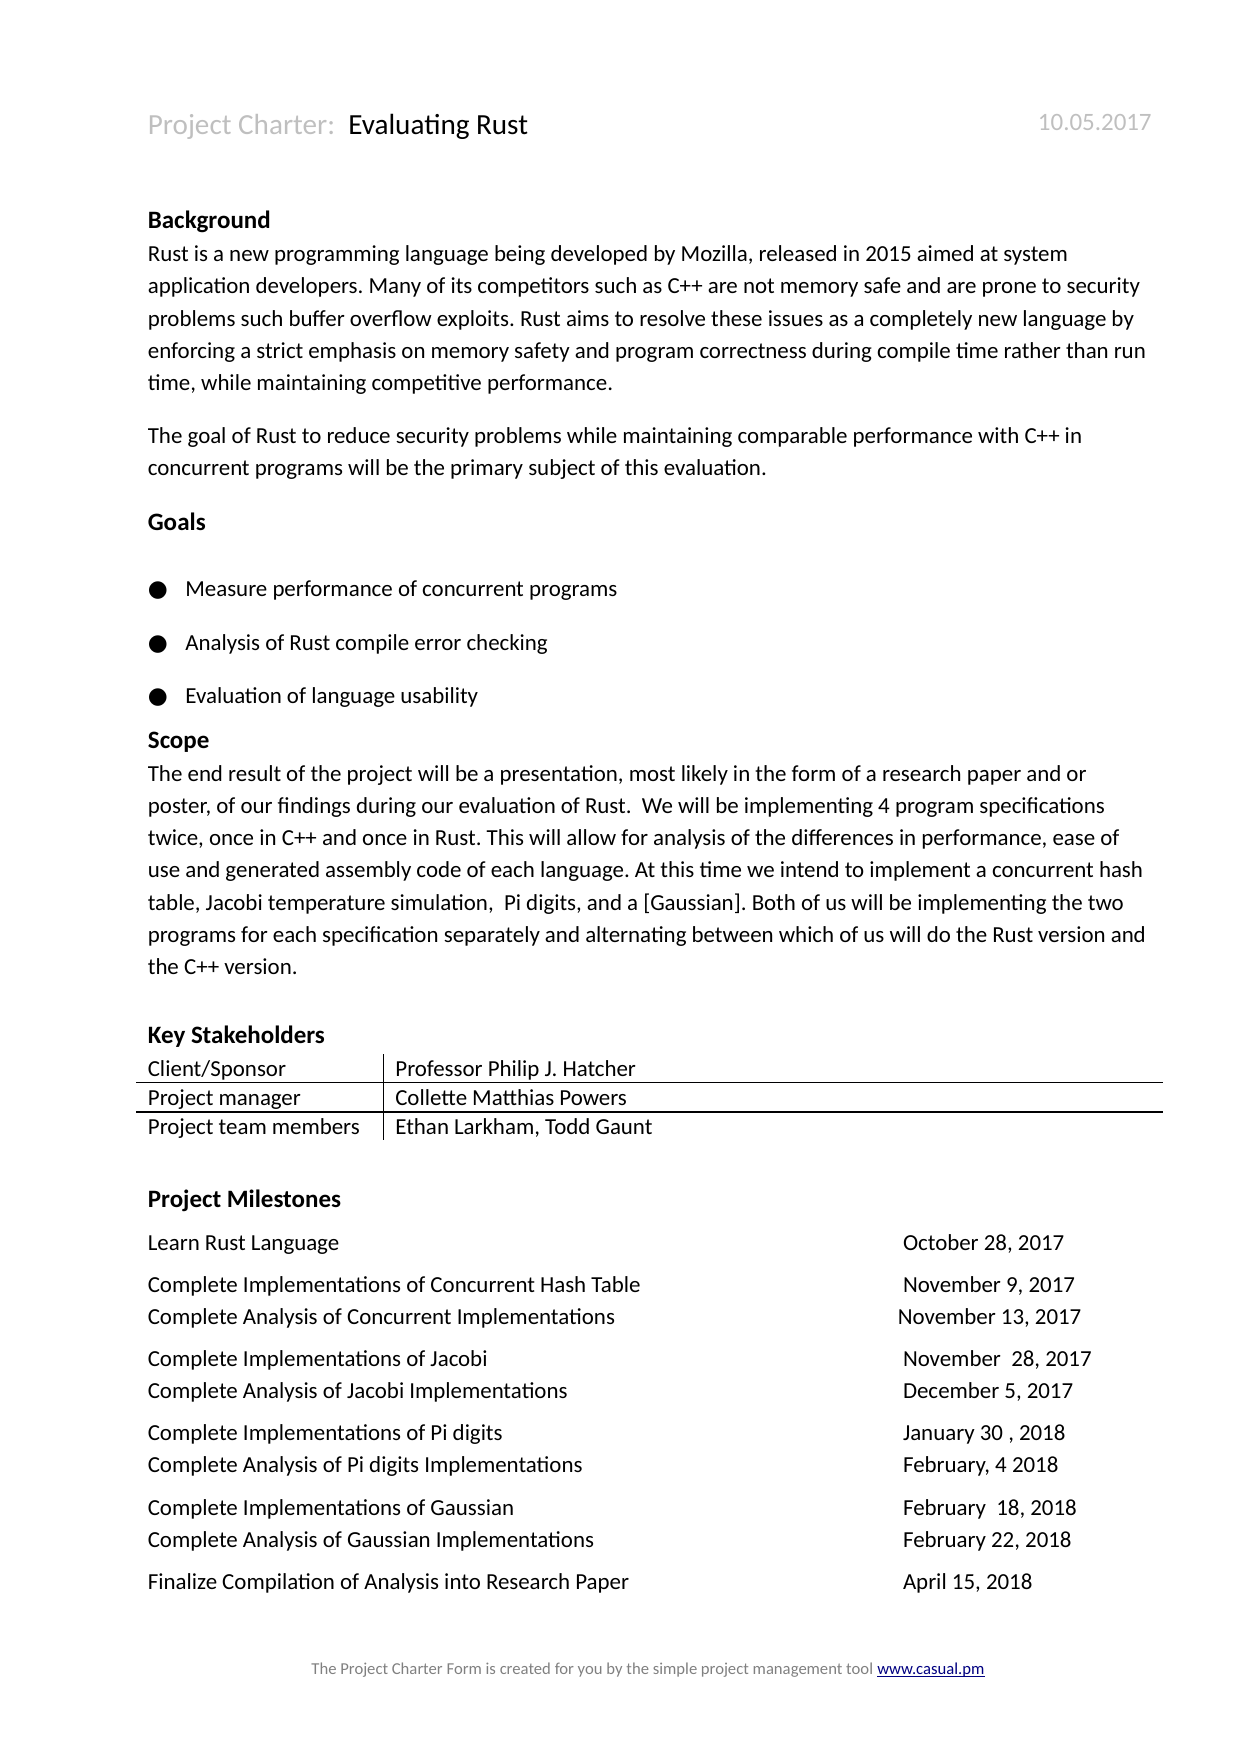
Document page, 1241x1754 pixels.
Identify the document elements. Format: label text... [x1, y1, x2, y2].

text Complete Analysis of Jacobi Implementations December 5, 2017 [148, 1376, 1152, 1404]
table_header Client/Sponsor [136, 1054, 383, 1082]
table_cell Project manager [136, 1083, 383, 1111]
table_cell Project team members [136, 1113, 383, 1140]
text The end result of the project will be a presentation, most likely in the form of a research paper and or poster, of our findings during our evaluation of Rust. We will be implementing 4 program specifications twice, once in C++ and once in Rust. This will allow for analysis of the differences in performance, ease of use and generated assembly code of each language. At this time we intend to implement a concurrent hash table, Jacobi temperature simulation, Pi digits, and a [Gaussian]. Both of us will be implementing the two programs for each specification separately and alternating between which of us will do the Rust version and the C++ version. [148, 759, 1152, 980]
text Complete Implementations of Concurrent Hash Table November 9, 2017 [148, 1270, 1152, 1298]
text Key Stakeholders [148, 984, 1152, 1050]
list Measure performance of concurrent programs [148, 562, 1152, 609]
list Analysis of Rust compile error checking [148, 616, 1152, 663]
text Goals [148, 506, 1152, 537]
text Complete Analysis of Pi digits Implementations February, 4 2018 [148, 1451, 1152, 1479]
text Complete Analysis of Concurrent Implementations November 13, 2017 [148, 1302, 1152, 1330]
text Project Milestones Learn Rust Language October 28, 2017 [148, 1140, 1152, 1256]
text Complete Implementations of Jacobi November 28, 2017 [148, 1344, 1152, 1372]
text Complete Implementations of Pi digits January 30 , 2018 [148, 1418, 1152, 1446]
text Scope [148, 724, 1152, 754]
table_cell Ethan Larkham, Todd Gaunt [384, 1113, 1163, 1140]
text The goal of Rust to reduce security problems while maintaining comparable performance with C++ in concurrent programs will be the primary subject of this evaluation. [148, 421, 1152, 481]
table_header Professor Philip J. Hatcher [384, 1054, 1163, 1082]
table_cell Collette Matthias Powers [384, 1083, 1163, 1111]
text Finalize Compilation of Analysis into Research Paper April 15, 2018 [148, 1567, 1152, 1595]
list Evaluation of language usability [148, 670, 1152, 717]
text Background Rust is a new programming language being developed by Mozilla, released in 2015 aimed at system application developers. Many of its competitors such as C++ are not memory safe and are prone to security problems such buffer overflow exploits. Rust aims to resolve these issues as a completely new language by enforcing a strict emphasis on memory safety and program correctness during compile time rather than run time, while maintaining competitive performance. [148, 169, 1152, 396]
text Complete Implementations of Gaussian February 18, 2018 [148, 1493, 1152, 1521]
text Complete Analysis of Gaussian Implementations February 22, 2018 [148, 1525, 1152, 1553]
